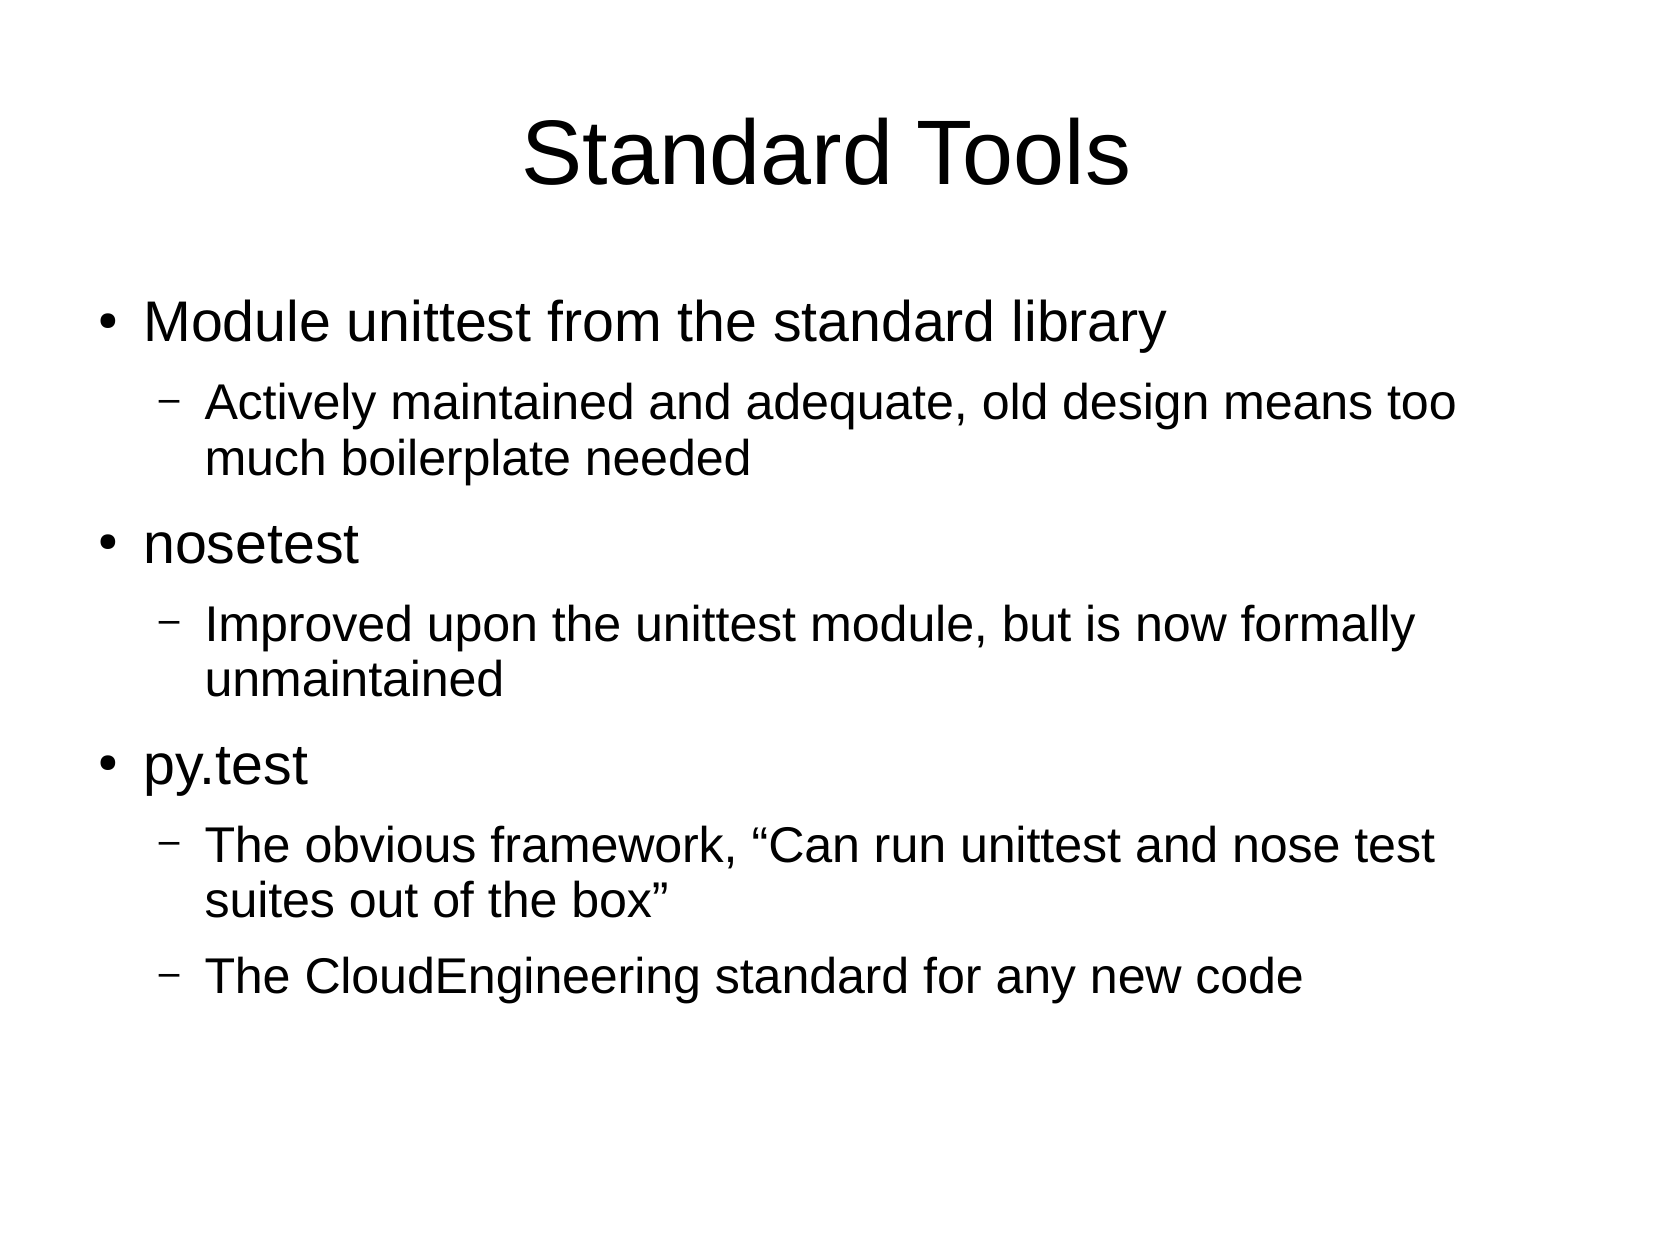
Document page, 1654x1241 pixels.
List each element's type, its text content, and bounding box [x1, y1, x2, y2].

title Standard Tools [82, 49, 1571, 257]
list Module unittest from the standard library Actively maintained and adequate, old design means too much boilerplate needed nosetest Improved upon the unittest module, but is now formally unmaintained py.test The obvious framework, “Can run unittest and nose test suites out of the box” The CloudEngineering standard for any new code [82, 290, 1571, 1010]
